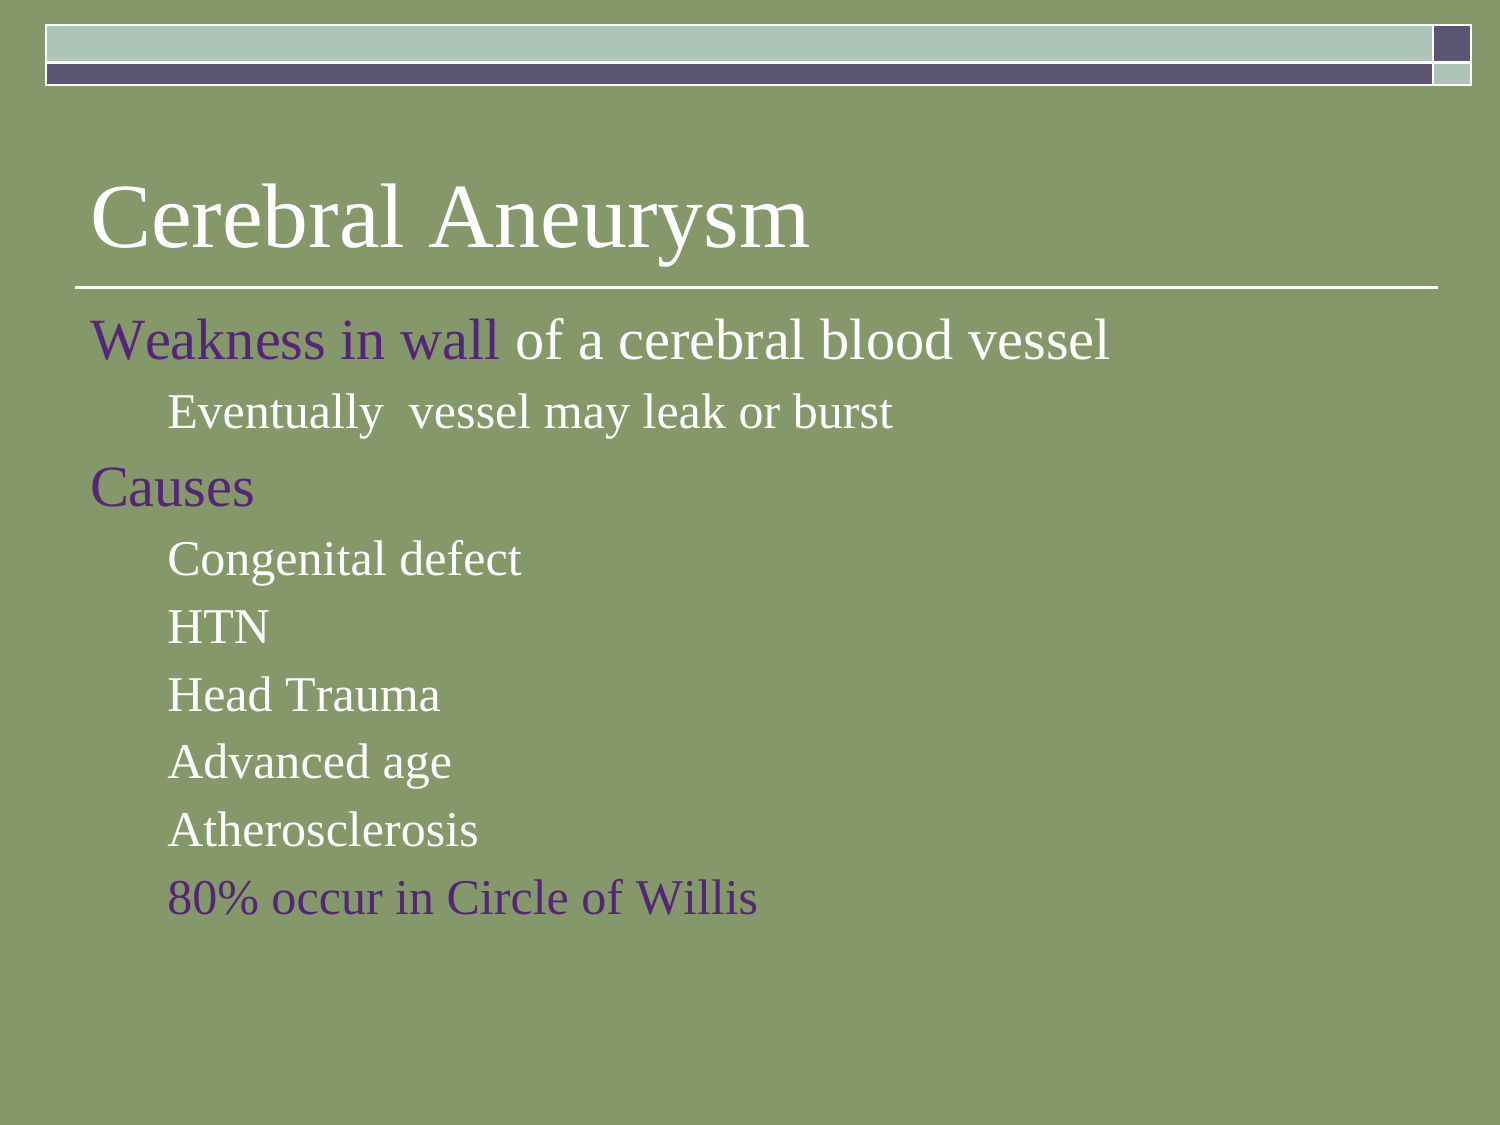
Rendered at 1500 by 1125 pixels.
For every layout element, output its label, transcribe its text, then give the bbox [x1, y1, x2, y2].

title Cerebral Aneurysm [75, 87, 1426, 275]
list Weakness in wall of a cerebral blood vessel Eventually vessel may leak or burst Causes Congenital defect HTN Head Trauma Advanced age Atherosclerosis 80% occur in Circle of Willis [75, 299, 1426, 1006]
